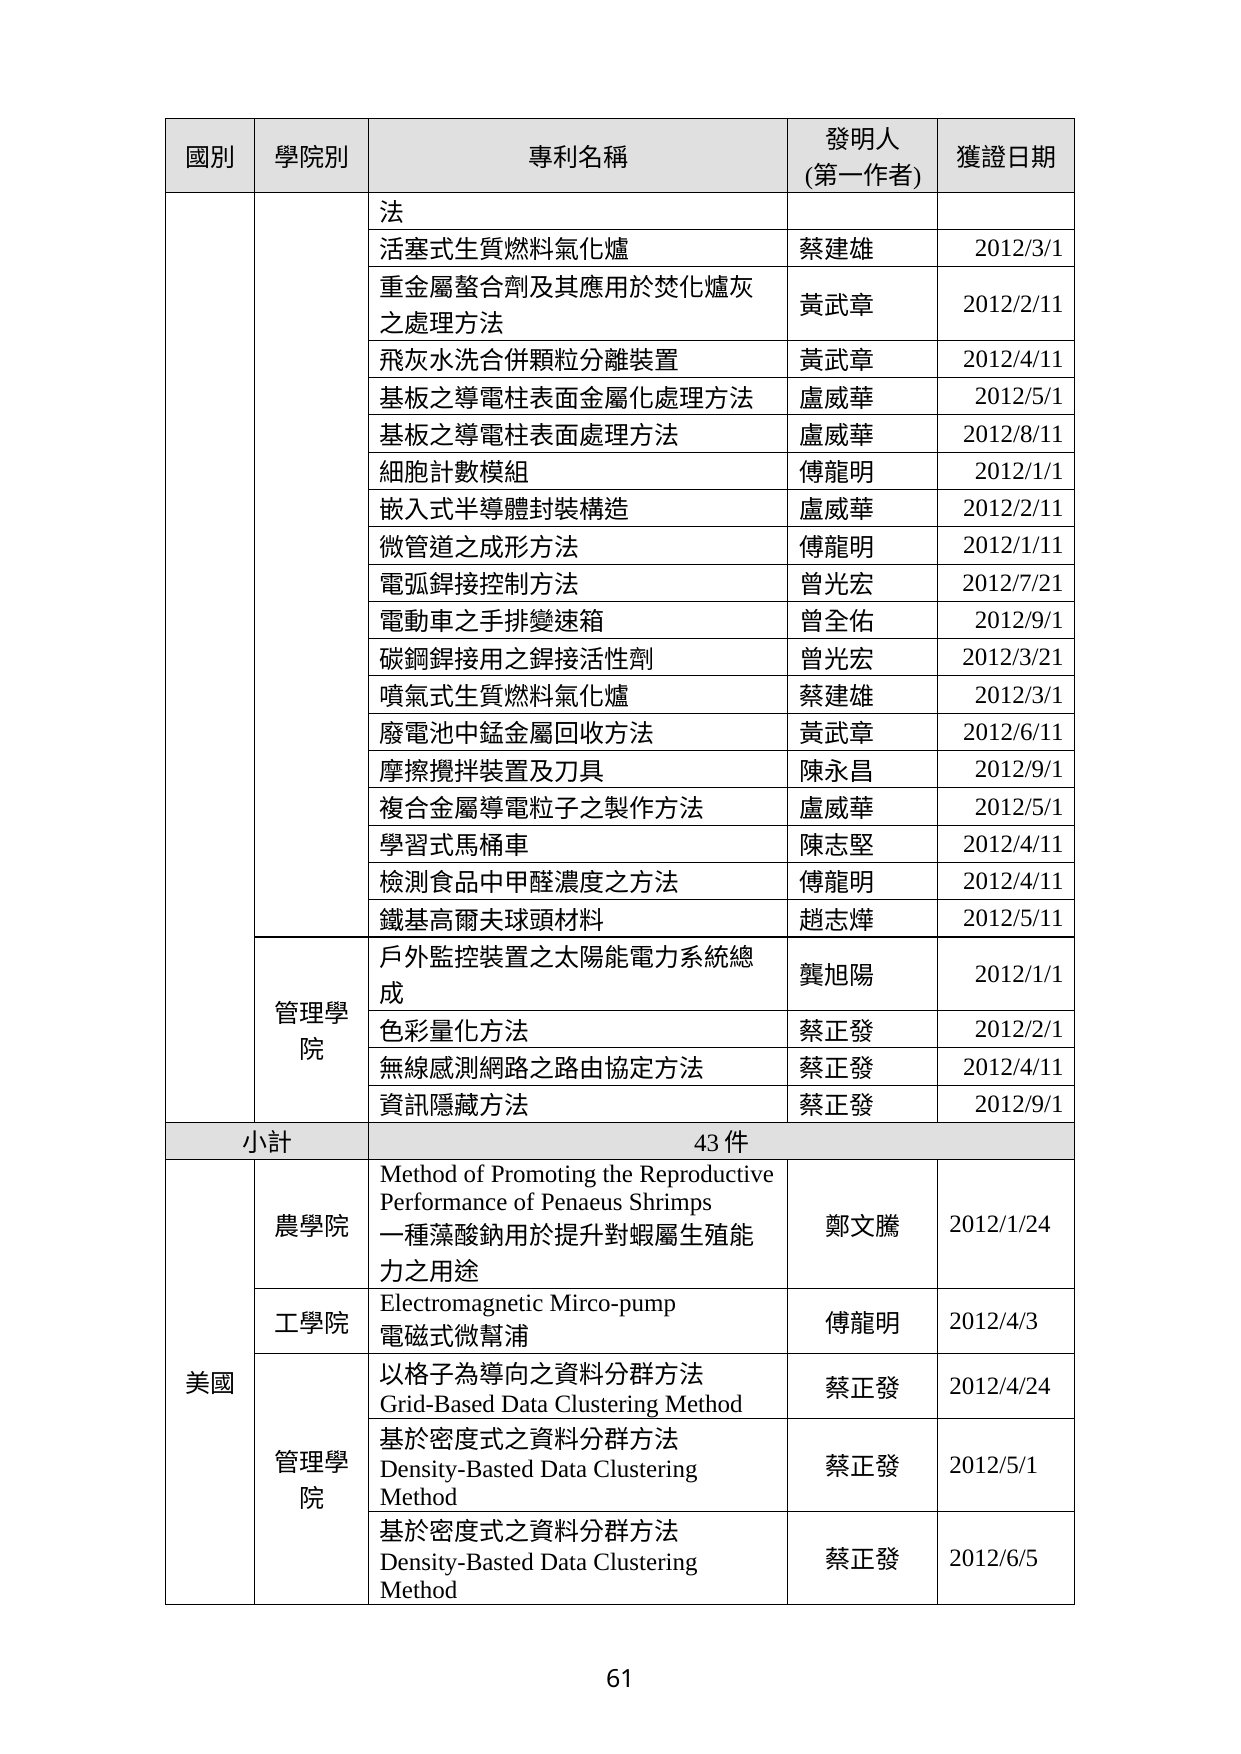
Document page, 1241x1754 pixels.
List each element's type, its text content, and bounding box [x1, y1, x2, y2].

table_cell 2012/4/11 [938, 863, 1074, 899]
table_cell 2012/1/11 [938, 527, 1074, 563]
table_cell [166, 193, 254, 1122]
table_cell 管理學院 [255, 1354, 368, 1603]
table_cell 盧威華 [788, 490, 937, 526]
table_cell 傅龍明 [788, 1289, 937, 1353]
table_cell 2012/8/11 [938, 415, 1074, 452]
table_cell 基於密度式之資料分群方法 Density-Basted Data Clustering Method [369, 1419, 787, 1511]
table_cell 色彩量化方法 [369, 1011, 787, 1047]
table_cell 傅龍明 [788, 453, 937, 489]
table_cell 嵌入式半導體封裝構造 [369, 490, 787, 526]
table_cell 鐵基高爾夫球頭材料 [369, 900, 787, 936]
table_cell 以格子為導向之資料分群方法 Grid-Based Data Clustering Method [369, 1354, 787, 1418]
table_cell 蔡正發 [788, 1354, 937, 1418]
table_cell 基於密度式之資料分群方法 Density-Basted Data Clustering Method [369, 1512, 787, 1603]
table_cell 蔡正發 [788, 1048, 937, 1084]
table_cell 陳志堅 [788, 826, 937, 862]
table_cell 2012/4/24 [938, 1354, 1074, 1418]
table_cell 傅龍明 [788, 863, 937, 899]
table_cell 黃武章 [788, 267, 937, 340]
table_cell 學習式馬桶車 [369, 826, 787, 862]
table_cell [255, 193, 368, 936]
table_cell 細胞計數模組 [369, 453, 787, 489]
table_header 國別 [166, 119, 254, 192]
table_cell 蔡正發 [788, 1512, 937, 1603]
table_cell 美國 [166, 1160, 254, 1603]
table_cell 盧威華 [788, 378, 937, 414]
table_cell 2012/4/3 [938, 1289, 1074, 1353]
table_header 獲證日期 [938, 119, 1074, 192]
table_cell 2012/4/11 [938, 1048, 1074, 1084]
table_cell 飛灰水洗合併顆粒分離裝置 [369, 341, 787, 377]
table_cell 龔旭陽 [788, 938, 937, 1010]
table_cell 管理學院 [255, 938, 368, 1122]
table_cell 2012/2/11 [938, 267, 1074, 340]
table_cell 2012/1/1 [938, 938, 1074, 1010]
table_cell 曾全佑 [788, 602, 937, 638]
table_cell 2012/7/21 [938, 565, 1074, 601]
table_cell 2012/5/1 [938, 378, 1074, 414]
table_cell 2012/5/11 [938, 900, 1074, 936]
table_cell 2012/4/11 [938, 826, 1074, 862]
table_cell 2012/3/1 [938, 230, 1074, 266]
table_cell 噴氣式生質燃料氣化爐 [369, 676, 787, 713]
table_cell 檢測食品中甲醛濃度之方法 [369, 863, 787, 899]
table_cell 法 [369, 193, 787, 229]
table_cell 2012/2/1 [938, 1011, 1074, 1047]
table_cell 曾光宏 [788, 565, 937, 601]
table_cell 無線感測網路之路由協定方法 [369, 1048, 787, 1084]
table_cell 摩擦攪拌裝置及刀具 [369, 751, 787, 787]
table_cell 蔡正發 [788, 1011, 937, 1047]
table_cell 2012/6/11 [938, 714, 1074, 750]
table_cell 農學院 [255, 1160, 368, 1288]
table_cell 2012/5/1 [938, 1419, 1074, 1511]
table_cell 基板之導電柱表面金屬化處理方法 [369, 378, 787, 414]
table_cell 2012/9/1 [938, 602, 1074, 638]
table_cell 戶外監控裝置之太陽能電力系統總成 [369, 938, 787, 1010]
table_cell 蔡正發 [788, 1086, 937, 1122]
table_cell 電動車之手排變速箱 [369, 602, 787, 638]
table_cell 黃武章 [788, 341, 937, 377]
table_cell 2012/9/1 [938, 751, 1074, 787]
table_cell Electromagnetic Mirco-pump 電磁式微幫浦 [369, 1289, 787, 1353]
table_cell 蔡建雄 [788, 230, 937, 266]
table_cell 工學院 [255, 1289, 368, 1353]
table_cell 資訊隱藏方法 [369, 1086, 787, 1122]
table_header 專利名稱 [369, 119, 787, 192]
table_cell 小計 [166, 1123, 368, 1159]
table_cell 2012/2/11 [938, 490, 1074, 526]
table_cell 2012/9/1 [938, 1086, 1074, 1122]
table_cell 盧威華 [788, 788, 937, 824]
table_cell 2012/4/11 [938, 341, 1074, 377]
table_cell [788, 193, 937, 229]
table_cell [938, 193, 1074, 229]
table_cell 43件 [369, 1123, 1074, 1159]
table_cell 曾光宏 [788, 639, 937, 675]
table_cell 重金屬螯合劑及其應用於焚化爐灰之處理方法 [369, 267, 787, 340]
table_cell 蔡建雄 [788, 676, 937, 713]
table_cell 黃武章 [788, 714, 937, 750]
table_cell 2012/6/5 [938, 1512, 1074, 1603]
table_cell 趙志燁 [788, 900, 937, 936]
table_cell 廢電池中錳金屬回收方法 [369, 714, 787, 750]
table_cell 活塞式生質燃料氣化爐 [369, 230, 787, 266]
table_cell 微管道之成形方法 [369, 527, 787, 563]
table_cell 碳鋼銲接用之銲接活性劑 [369, 639, 787, 675]
table_cell 2012/3/1 [938, 676, 1074, 713]
table_cell 2012/3/21 [938, 639, 1074, 675]
table_cell 陳永昌 [788, 751, 937, 787]
table_cell 傅龍明 [788, 527, 937, 563]
table_cell 電弧銲接控制方法 [369, 565, 787, 601]
table_header 發明人 (第一作者) [788, 119, 937, 192]
table_cell 基板之導電柱表面處理方法 [369, 415, 787, 452]
table_cell 蔡正發 [788, 1419, 937, 1511]
table_cell 2012/1/24 [938, 1160, 1074, 1288]
table_cell 複合金屬導電粒子之製作方法 [369, 788, 787, 824]
table_cell 2012/5/1 [938, 788, 1074, 824]
table_cell Method of Promoting the Reproductive Performance of Penaeus Shrimps 一種藻酸鈉用於提升對蝦屬生殖能力之用途 [369, 1160, 787, 1288]
table_cell 盧威華 [788, 415, 937, 452]
table_cell 鄭文騰 [788, 1160, 937, 1288]
table_cell 2012/1/1 [938, 453, 1074, 489]
table_header 學院別 [255, 119, 368, 192]
